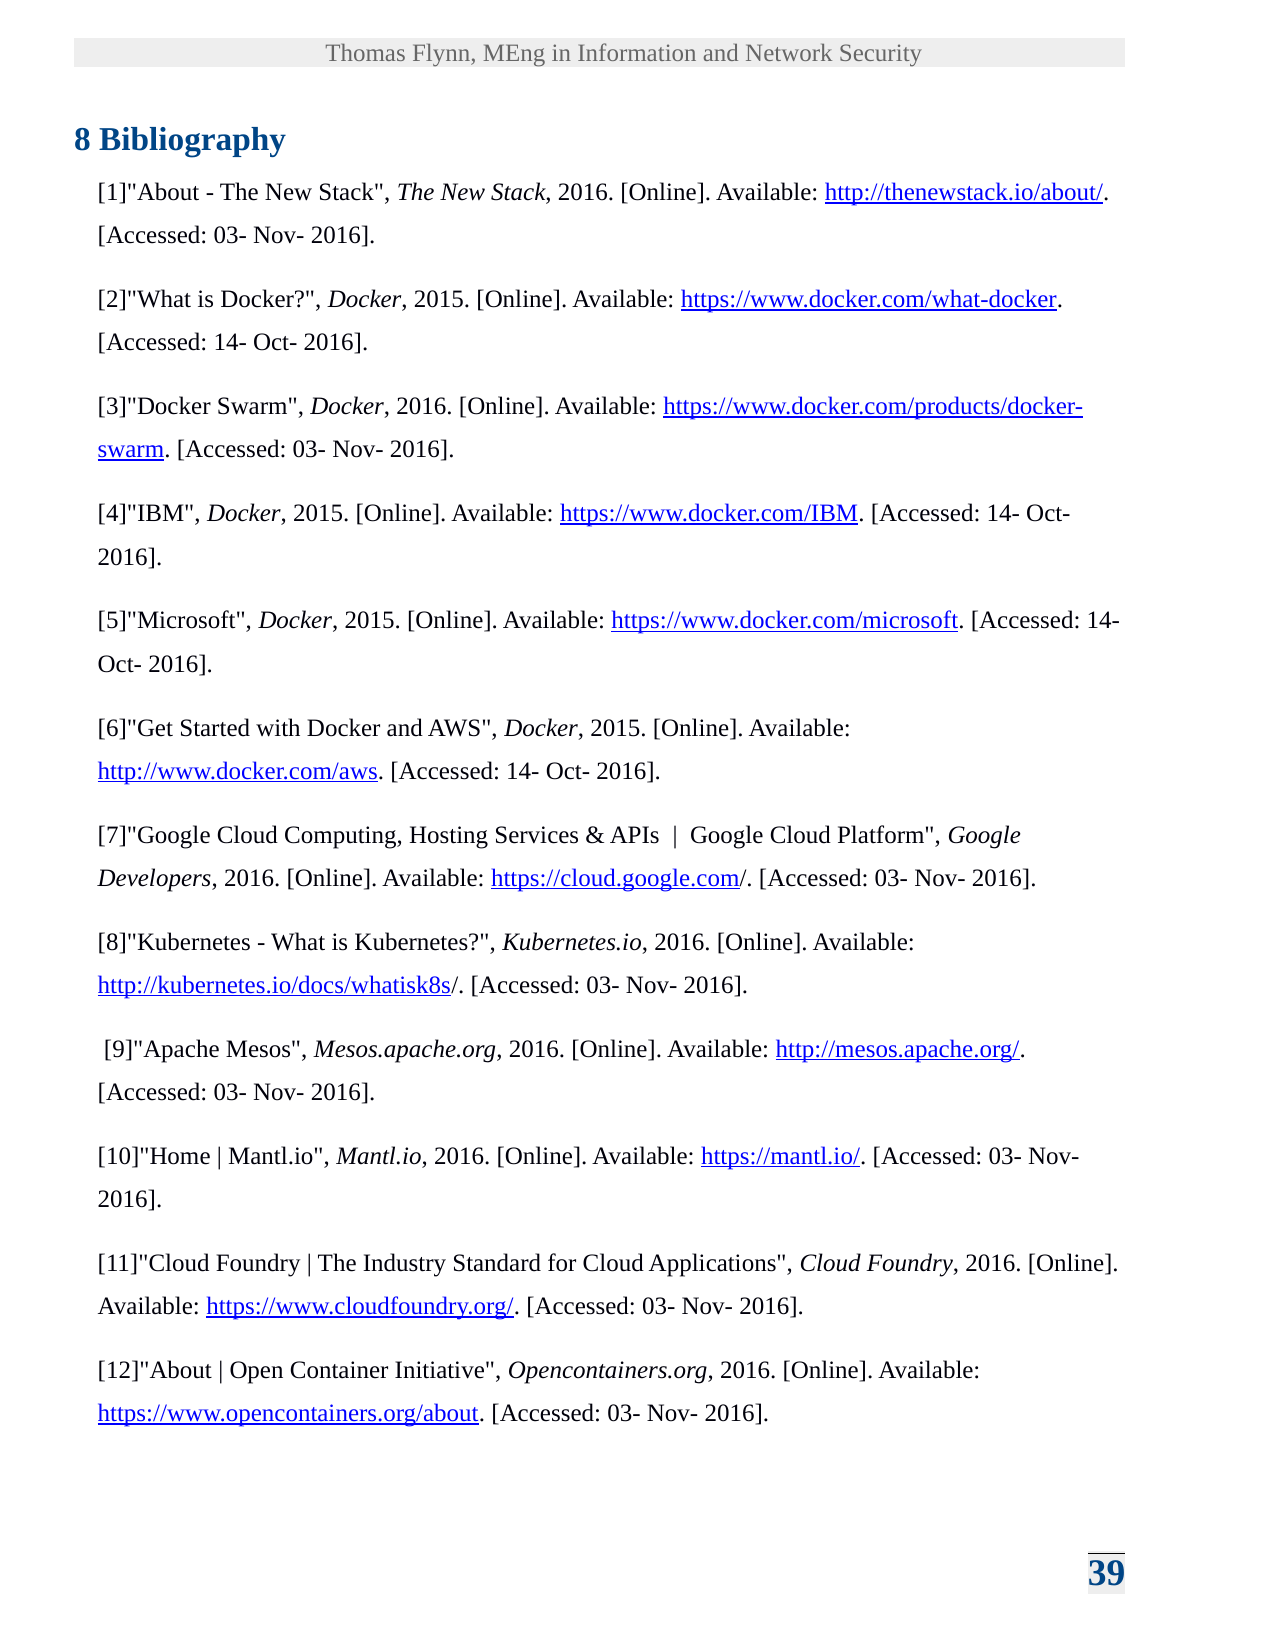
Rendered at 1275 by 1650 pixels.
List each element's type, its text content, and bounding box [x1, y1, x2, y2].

text [9]"Apache Mesos", Mesos.apache.org, 2016. [Online]. Available: http://mesos.apache.org/. [Accessed: 03- Nov- 2016]. [97, 1034, 1125, 1106]
text [3]"Docker Swarm", Docker, 2016. [Online]. Available: https://www.docker.com/products/docker-swarm. [Accessed: 03- Nov- 2016]. [97, 391, 1125, 463]
text [11]"Cloud Foundry | The Industry Standard for Cloud Applications", Cloud Foundry, 2016. [Online]. Available: https://www.cloudfoundry.org/. [Accessed: 03- Nov- 2016]. [97, 1248, 1125, 1320]
text [10]"Home | Mantl.io", Mantl.io, 2016. [Online]. Available: https://mantl.io/. [Accessed: 03- Nov- 2016]. [97, 1141, 1125, 1213]
text [6]"Get Started with Docker and AWS", Docker, 2015. [Online]. Available: http://www.docker.com/aws. [Accessed: 14- Oct- 2016]. [97, 713, 1125, 784]
text [12]"About | Open Container Initiative", Opencontainers.org, 2016. [Online]. Available: https://www.opencontainers.org/about. [Accessed: 03- Nov- 2016]. [97, 1355, 1125, 1427]
text [5]"Microsoft", Docker, 2015. [Online]. Available: https://www.docker.com/microsoft. [Accessed: 14- Oct- 2016]. [97, 606, 1125, 677]
text [2]"What is Docker?", Docker, 2015. [Online]. Available: https://www.docker.com/what-docker.[Accessed: 14- Oct- 2016]. [97, 284, 1125, 356]
text [7]"Google Cloud Computing, Hosting Services & APIs | Google Cloud Platform", Google Developers, 2016. [Online]. Available: https://cloud.google.com/. [Accessed: 03- Nov- 2016]. [97, 820, 1125, 892]
subtitle 8 Bibliography [74, 120, 1125, 158]
text [8]"Kubernetes - What is Kubernetes?", Kubernetes.io, 2016. [Online]. Available: http://kubernetes.io/docs/whatisk8s/. [Accessed: 03- Nov- 2016]. [97, 927, 1125, 999]
text [1]"About - The New Stack", The New Stack, 2016. [Online]. Available: http://thenewstack.io/about/. [Accessed: 03- Nov- 2016]. [97, 177, 1125, 249]
text [4]"IBM", Docker, 2015. [Online]. Available: https://www.docker.com/IBM. [Accessed: 14- Oct- 2016]. [97, 498, 1125, 570]
